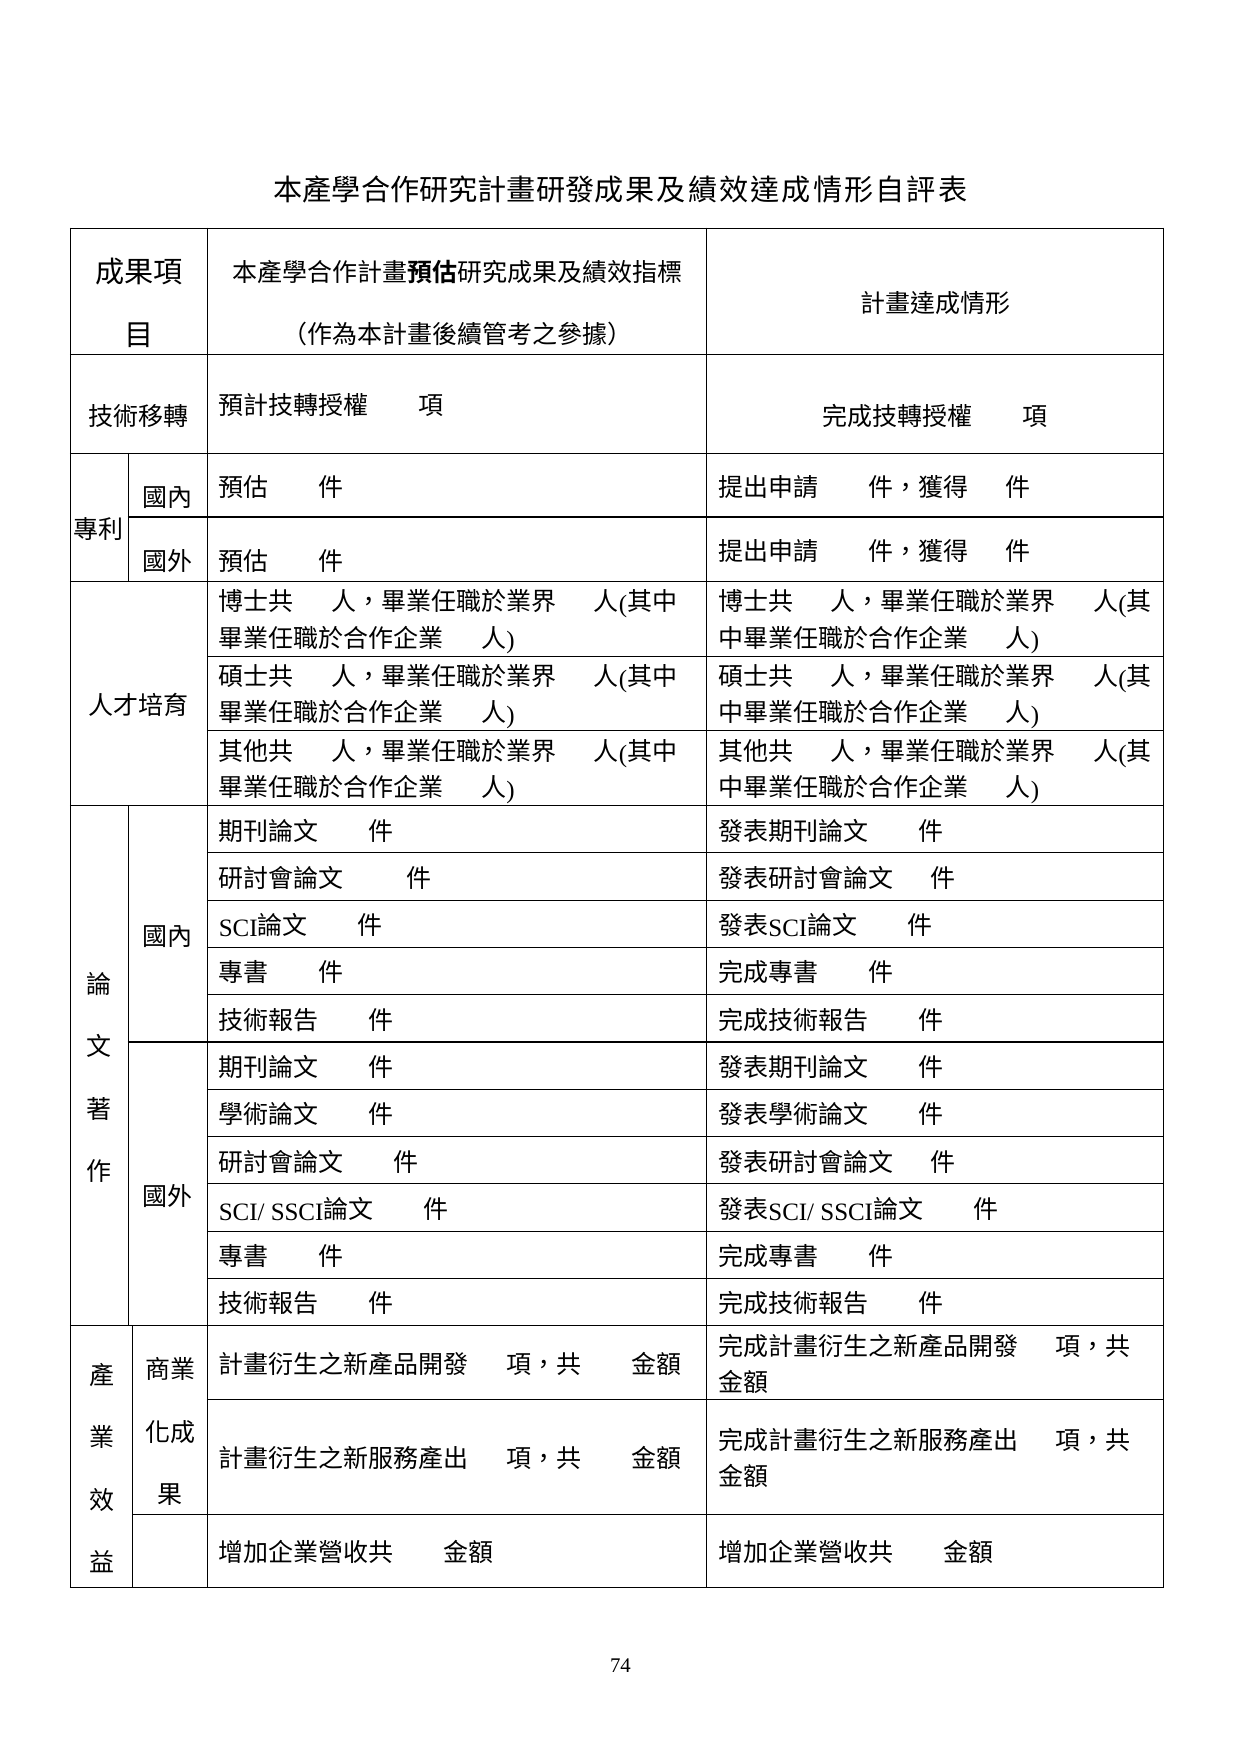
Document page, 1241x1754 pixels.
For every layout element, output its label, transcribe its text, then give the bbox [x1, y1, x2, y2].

table_cell 技術報告 件 [208, 1279, 706, 1325]
table_cell 技術報告 件 [208, 995, 706, 1041]
table_cell 研討會論文 件 [208, 1137, 706, 1183]
table_cell 期刊論文 件 [208, 806, 706, 852]
table_cell 計畫衍生之新產品開發 項，共 金額 [208, 1326, 706, 1399]
table_cell 增加企業營收共 金額 [707, 1515, 1163, 1587]
table_cell 完成技術報告 件 [707, 1279, 1163, 1325]
table_cell SCI論文 件 [208, 901, 706, 947]
table_cell 預估 件 [208, 454, 706, 516]
table_cell 專利 [71, 454, 128, 581]
table_cell 專書 件 [208, 1232, 706, 1278]
table_cell 增加企業營收共 金額 [208, 1515, 706, 1587]
table_cell 發表學術論文 件 [707, 1090, 1163, 1136]
table_header 本產學合作計畫預估研究成果及績效指標 （作為本計畫後續管考之參據） [208, 229, 706, 353]
table_cell 研討會論文 件 [208, 853, 706, 899]
table_cell 發表研討會論文 件 [707, 853, 1163, 899]
table_cell 商業化成果 [133, 1326, 207, 1514]
table_cell 技術移轉 [71, 355, 207, 453]
table_header 計畫達成情形 [707, 229, 1163, 353]
table_cell 期刊論文 件 [208, 1043, 706, 1089]
table_cell 其他共 人，畢業任職於業界 人(其中畢業任職於合作企業 人) [208, 731, 706, 805]
table_cell 提出申請 件，獲得 件 [707, 518, 1163, 581]
table_cell 其他共 人，畢業任職於業界 人(其中畢業任職於合作企業 人) [707, 731, 1163, 805]
table_cell 計畫衍生之新服務產出 項，共 金額 [208, 1400, 706, 1514]
table_cell 完成技術報告 件 [707, 995, 1163, 1041]
table_cell SCI/ SSCI論文 件 [208, 1184, 706, 1231]
table_cell 提出申請 件，獲得 件 [707, 454, 1163, 516]
table_cell 預計技轉授權 項 [208, 355, 706, 453]
table_cell 發表SCI論文 件 [707, 901, 1163, 947]
table_header 成果項目 [71, 229, 207, 353]
table_cell 發表研討會論文 件 [707, 1137, 1163, 1183]
table_cell 人才培育 [71, 582, 207, 805]
table_cell 國內 [129, 806, 207, 1041]
table_cell 博士共 人，畢業任職於業界 人(其中畢業任職於合作企業 人) [208, 582, 706, 656]
table_cell 國內 [129, 454, 207, 516]
table_cell [133, 1515, 207, 1587]
table_cell 預估 件 [208, 518, 706, 581]
table_cell 完成專書 件 [707, 1232, 1163, 1278]
table_cell 完成技轉授權 項 [707, 355, 1163, 453]
table_cell 發表期刊論文 件 [707, 1043, 1163, 1089]
table_cell 國外 [129, 1043, 207, 1325]
table_cell 論文著作 [71, 806, 128, 1325]
table_cell 完成計畫衍生之新服務產出 項，共 金額 [707, 1400, 1163, 1514]
table_cell 博士共 人，畢業任職於業界 人(其中畢業任職於合作企業 人) [707, 582, 1163, 656]
table_cell 產業效益 [71, 1326, 132, 1587]
table_cell 學術論文 件 [208, 1090, 706, 1136]
table_cell 發表SCI/ SSCI論文 件 [707, 1184, 1163, 1231]
table_cell 發表期刊論文 件 [707, 806, 1163, 852]
table_cell 完成計畫衍生之新產品開發 項，共 金額 [707, 1326, 1163, 1399]
table_cell 完成專書 件 [707, 948, 1163, 994]
table_cell 國外 [129, 518, 207, 581]
table_cell 專書 件 [208, 948, 706, 994]
table_cell 碩士共 人，畢業任職於業界 人(其中畢業任職於合作企業 人) [707, 657, 1163, 730]
table_cell 碩士共 人，畢業任職於業界 人(其中畢業任職於合作企業 人) [208, 657, 706, 730]
text 本產學合作研究計畫研發成果及績效達成情形自評表 [71, 146, 1169, 209]
